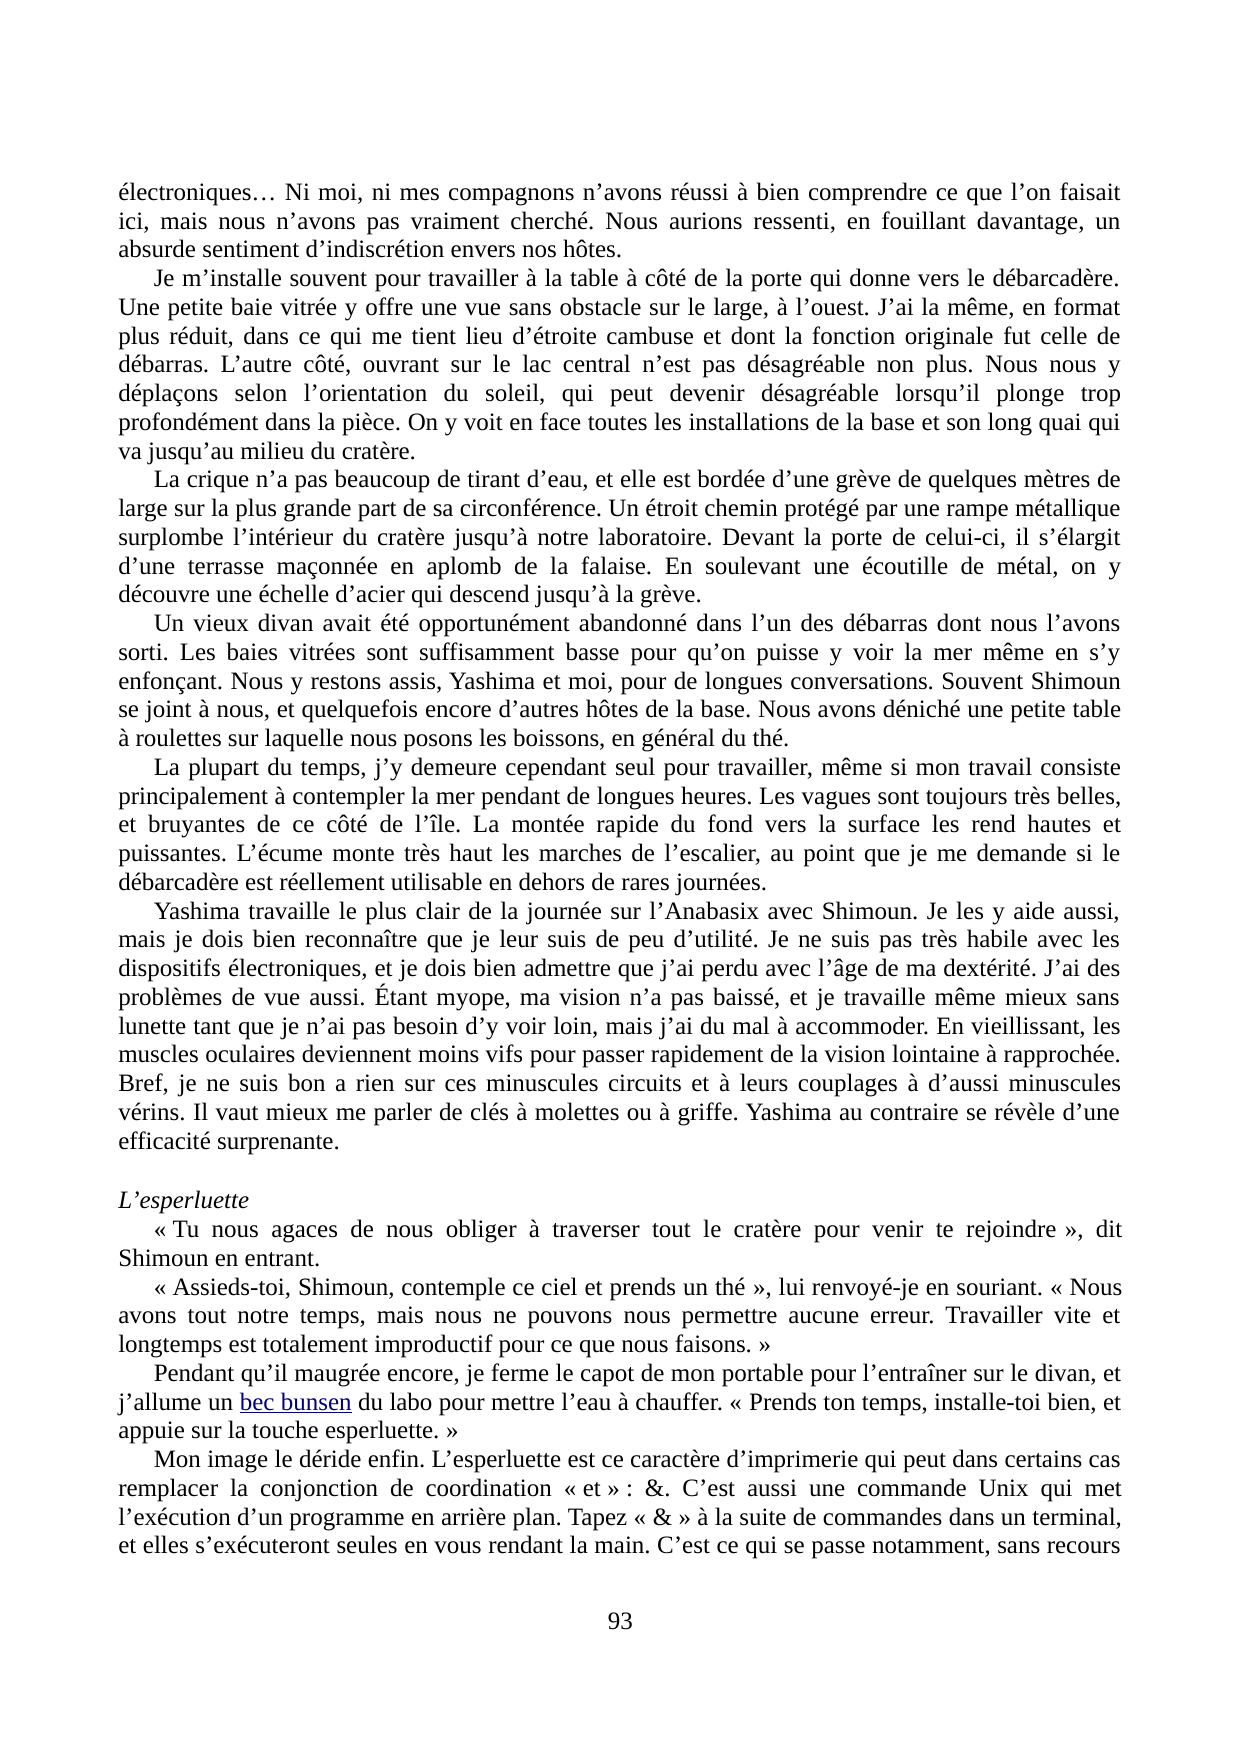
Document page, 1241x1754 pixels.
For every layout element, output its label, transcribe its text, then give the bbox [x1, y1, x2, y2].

text Pendant qu’il maugrée encore, je ferme le capot de mon portable pour l’entraîner sur le divan, et j’allume un bec bunsen du labo pour mettre l’eau à chauffer. « Prends ton temps, installe-toi bien, et appuie sur la touche esperluette. » [118, 1358, 1122, 1444]
text Yashima travaille le plus clair de la journée sur l’Anabasix avec Shimoun. Je les y aide aussi, mais je dois bien reconnaître que je leur suis de peu d’utilité. Je ne suis pas très habile avec les dispositifs électroniques, et je dois bien admettre que j’ai perdu avec l’âge de ma dextérité. J’ai des problèmes de vue aussi. Étant myope, ma vision n’a pas baissé, et je travaille même mieux sans lunette tant que je n’ai pas besoin d’y voir loin, mais j’ai du mal à accommoder. En vieillissant, les muscles oculaires deviennent moins vifs pour passer rapidement de la vision lointaine à rapprochée. Bref, je ne suis bon a rien sur ces minuscules circuits et à leurs couplages à d’aussi minuscules vérins. Il vaut mieux me parler de clés à molettes ou à griffe. Yashima au contraire se révèle d’une efficacité surprenante. [118, 896, 1122, 1154]
text « Assieds-toi, Shimoun, contemple ce ciel et prends un thé », lui renvoyé-je en souriant. « Nous avons tout notre temps, mais nous ne pouvons nous permettre aucune erreur. Travailler vite et longtemps est totalement improductif pour ce que nous faisons. » [118, 1272, 1122, 1358]
text Je m’installe souvent pour travailler à la table à côté de la porte qui donne vers le débarcadère. Une petite baie vitrée y offre une vue sans obstacle sur le large, à l’ouest. J’ai la même, en format plus réduit, dans ce qui me tient lieu d’étroite cambuse et dont la fonction originale fut celle de débarras. L’autre côté, ouvrant sur le lac central n’est pas désagréable non plus. Nous nous y déplaçons selon l’orientation du soleil, qui peut devenir désagréable lorsqu’il plonge trop profondément dans la pièce. On y voit en face toutes les installations de la base et son long quai qui va jusqu’au milieu du cratère. [118, 263, 1122, 464]
text La crique n’a pas beaucoup de tirant d’eau, et elle est bordée d’une grève de quelques mètres de large sur la plus grande part de sa circonférence. Un étroit chemin protégé par une rampe métallique surplombe l’intérieur du cratère jusqu’à notre laboratoire. Devant la porte de celui-ci, il s’élargit d’une terrasse maçonnée en aplomb de la falaise. En soulevant une écoutille de métal, on y découvre une échelle d’acier qui descend jusqu’à la grève. [118, 464, 1122, 608]
text La plupart du temps, j’y demeure cependant seul pour travailler, même si mon travail consiste principalement à contempler la mer pendant de longues heures. Les vagues sont toujours très belles, et bruyantes de ce côté de l’île. La montée rapide du fond vers la surface les rend hautes et puissantes. L’écume monte très haut les marches de l’escalier, au point que je me demande si le débarcadère est réellement utilisable en dehors de rares journées. [118, 752, 1122, 896]
text Un vieux divan avait été opportunément abandonné dans l’un des débarras dont nous l’avons sorti. Les baies vitrées sont suffisamment basse pour qu’on puisse y voir la mer même en s’y enfonçant. Nous y restons assis, Yashima et moi, pour de longues conversations. Souvent Shimoun se joint à nous, et quelquefois encore d’autres hôtes de la base. Nous avons déniché une petite table à roulettes sur laquelle nous posons les boissons, en général du thé. [118, 608, 1122, 752]
text électroniques… Ni moi, ni mes compagnons n’avons réussi à bien comprendre ce que l’on faisait ici, mais nous n’avons pas vraiment cherché. Nous aurions ressenti, en fouillant davantage, un absurde sentiment d’indiscrétion envers nos hôtes. [118, 177, 1122, 263]
text « Tu nous agaces de nous obliger à traverser tout le cratère pour venir te rejoindre », dit Shimoun en entrant. [118, 1214, 1122, 1272]
subtitle L’esperluette [118, 1185, 1122, 1214]
text Mon image le déride enfin. L’esperluette est ce caractère d’imprimerie qui peut dans certains cas remplacer la conjonction de coordination « et » : &. C’est aussi une commande Unix qui met l’exécution d’un programme en arrière plan. Tapez « & » à la suite de commandes dans un terminal, et elles s’exécuteront seules en vous rendant la main. C’est ce qui se passe notamment, sans recours [118, 1444, 1122, 1559]
